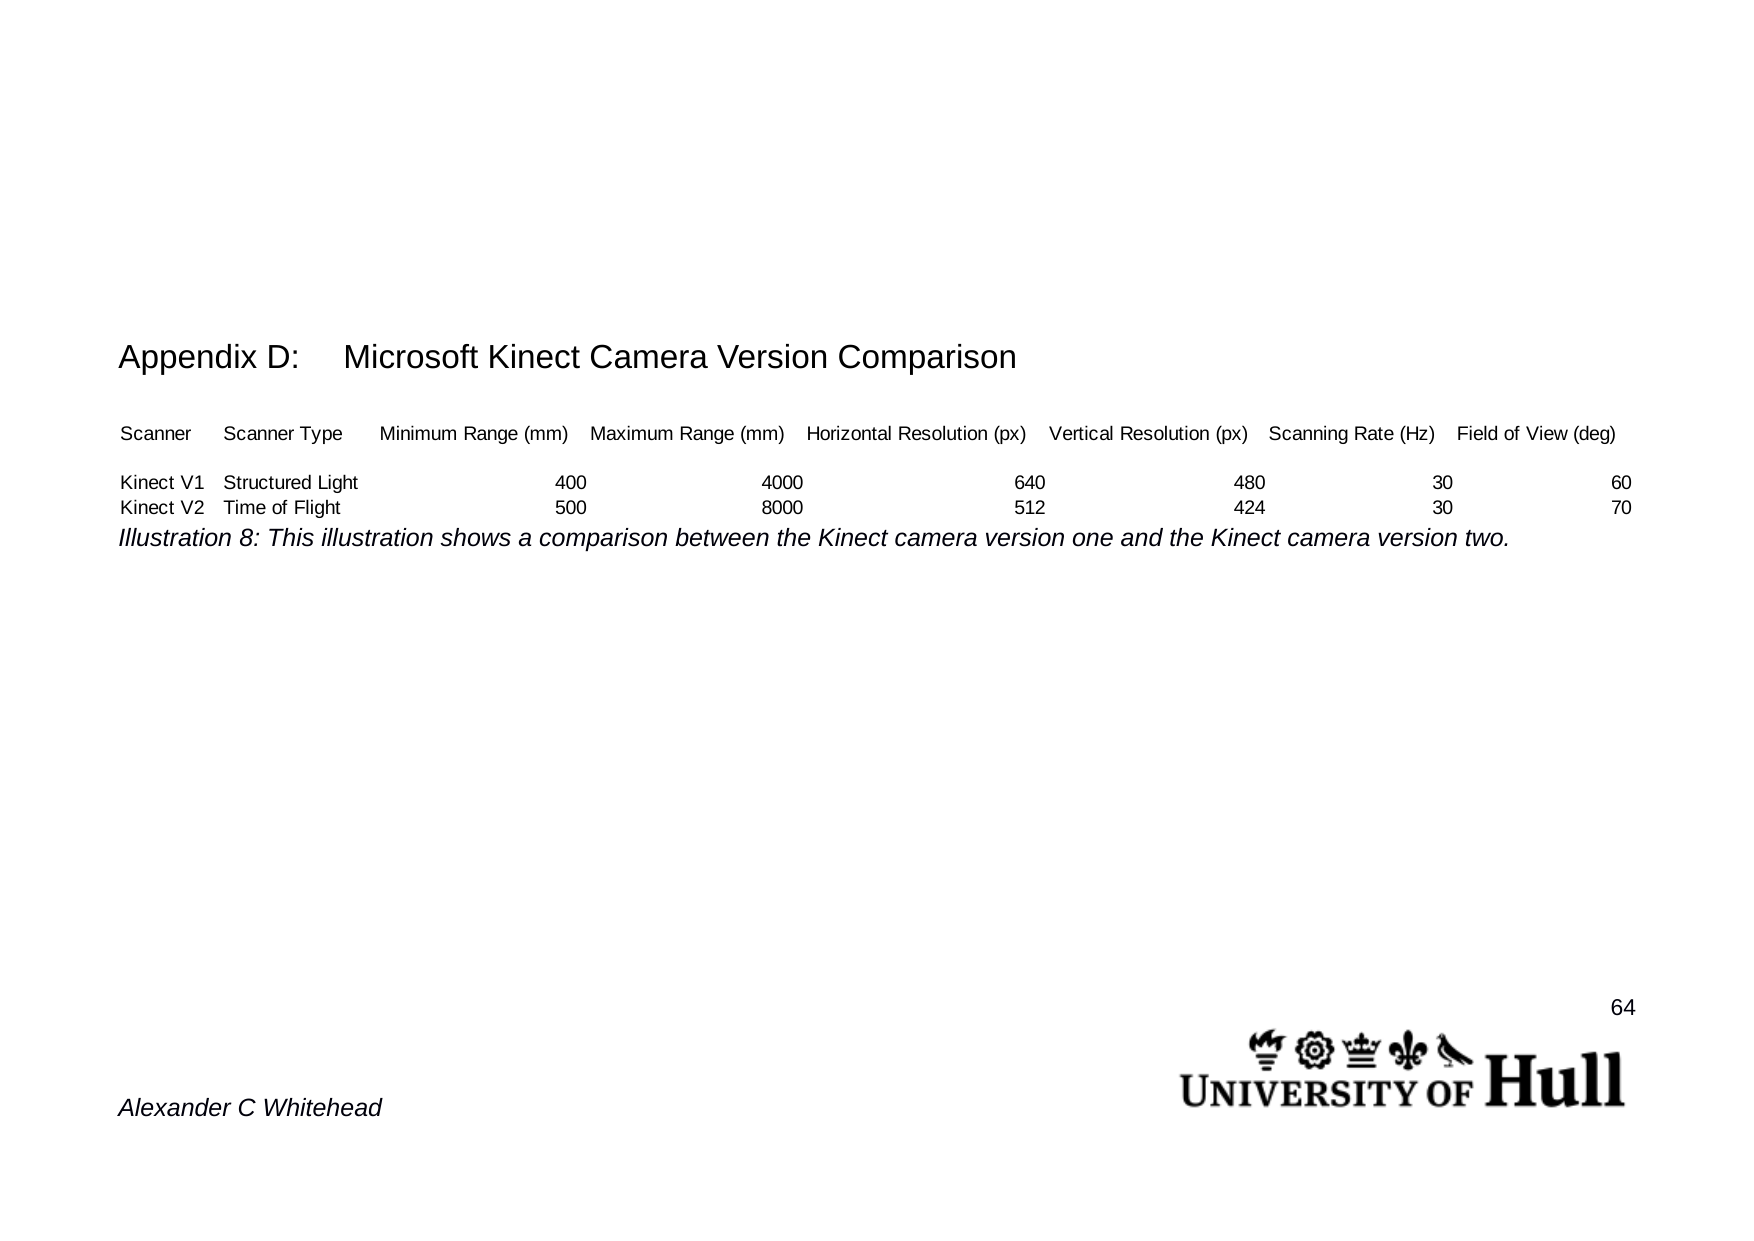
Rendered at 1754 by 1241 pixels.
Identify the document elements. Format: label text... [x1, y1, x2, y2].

picture [1173, 1020, 1634, 1117]
subtitle Microsoft Kinect Camera Version Comparison [118, 337, 1636, 376]
text Illustration 8: This illustration shows a comparison between the Kinect camera version one and the Kinect camera version two. [118, 422, 1636, 551]
